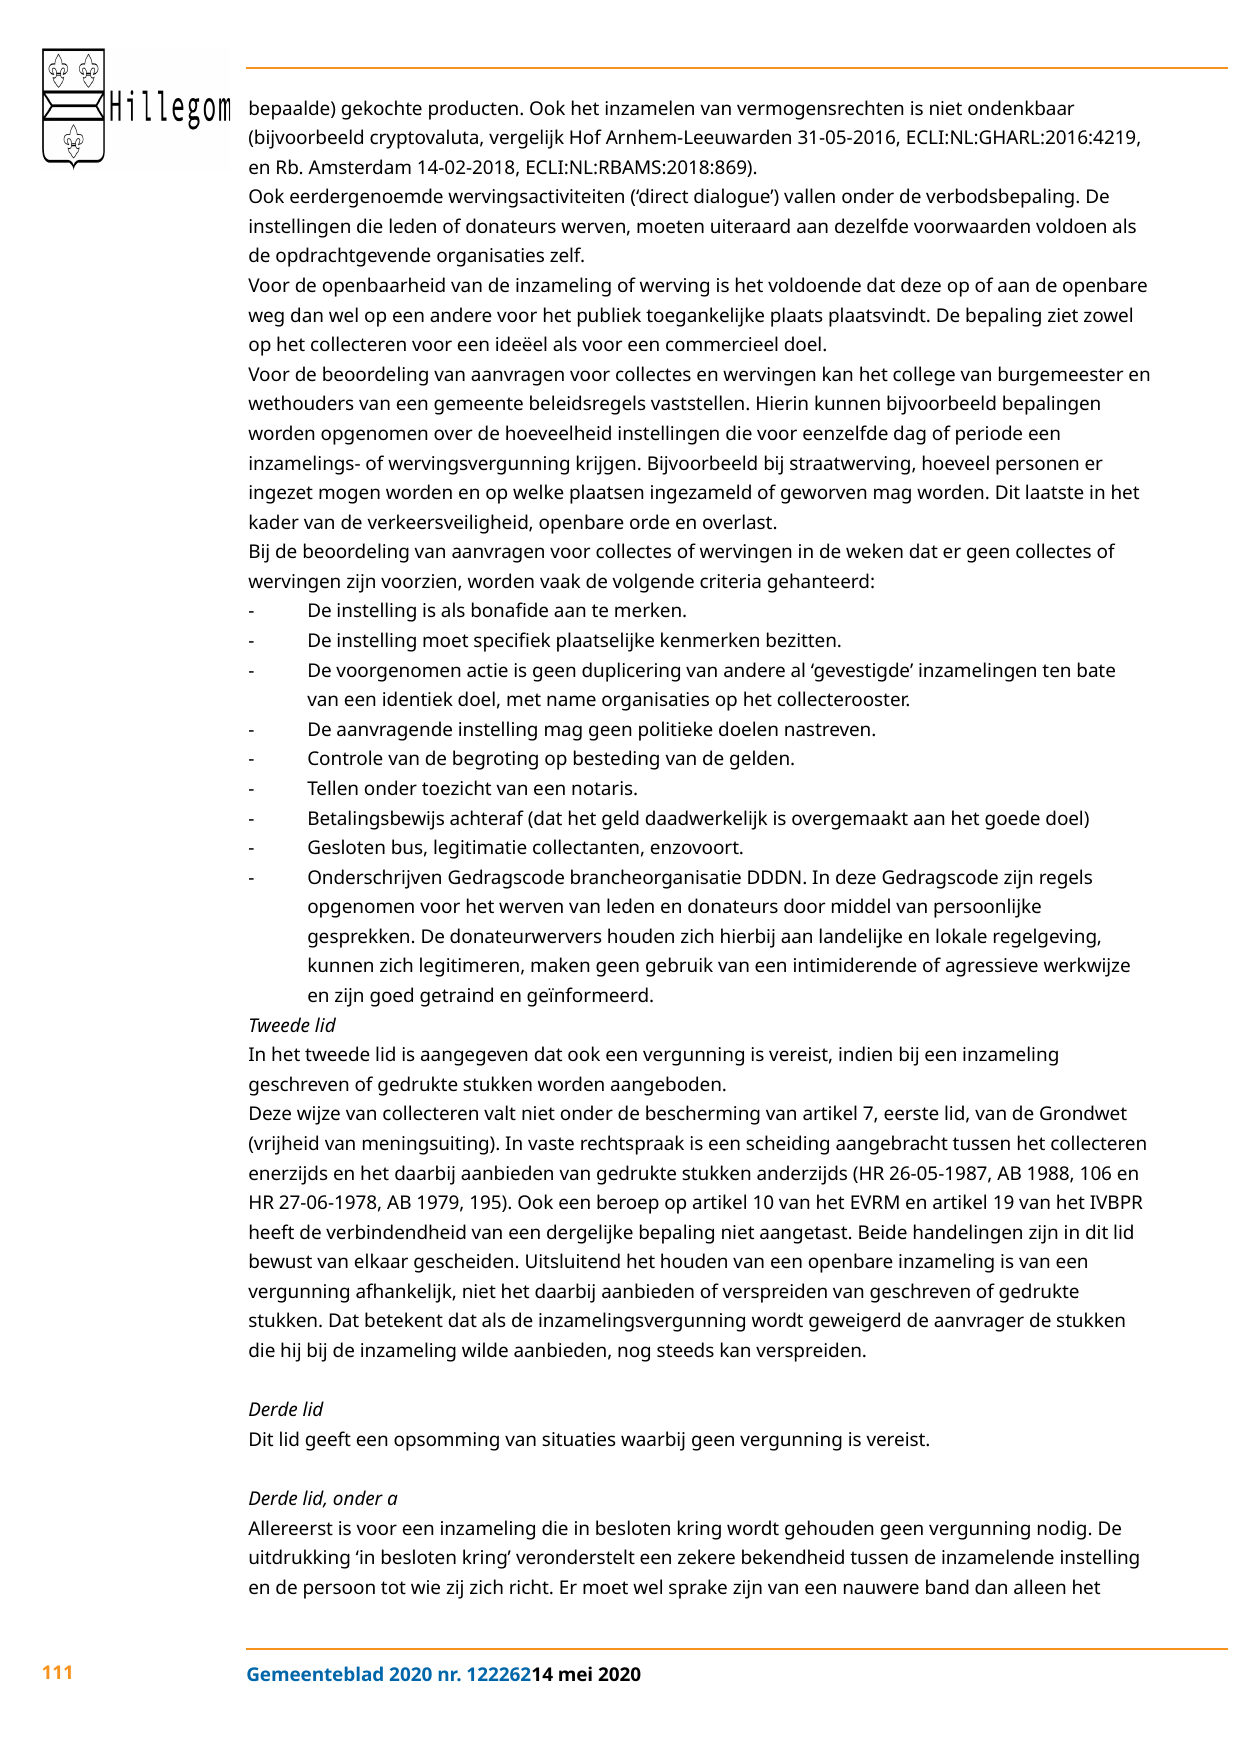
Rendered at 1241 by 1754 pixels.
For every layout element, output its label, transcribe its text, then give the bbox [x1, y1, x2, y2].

list Gesloten bus, legitimatie collectanten, enzovoort. [248, 834, 1152, 860]
list Controle van de begroting op besteding van de gelden. [248, 746, 1152, 771]
list Tellen onder toezicht van een notaris. [248, 775, 1152, 801]
text Allereerst is voor een inzameling die in besloten kring wordt gehouden geen vergunning nodig. De uitdrukking ‘in besloten kring’ veronderstelt een zekere bekendheid tussen de inzamelende instelling en de persoon tot wie zij zich richt. Er moet wel sprake zijn van een nauwere band dan alleen het [248, 1515, 1152, 1600]
text Bij de beoordeling van aanvragen voor collectes of wervingen in de weken dat er geen collectes of wervingen zijn voorzien, worden vaak de volgende criteria gehanteerd: [248, 538, 1152, 594]
text Voor de beoordeling van aanvragen voor collectes en wervingen kan het college van burgemeester en wethouders van een gemeente beleidsregels vaststellen. Hierin kunnen bijvoorbeeld bepalingen worden opgenomen over de hoeveelheid instellingen die voor eenzelfde dag of periode een inzamelings- of wervingsvergunning krijgen. Bijvoorbeeld bij straatwerving, hoeveel personen er ingezet mogen worden en op welke plaatsen ingezameld of geworven mag worden. Dit laatste in het kader van de verkeersveiligheid, openbare orde en overlast. [248, 361, 1152, 535]
text Deze wijze van collecteren valt niet onder de bescherming van artikel 7, eerste lid, van de Grondwet (vrijheid van meningsuiting). In vaste rechtspraak is een scheiding aangebracht tussen het collecteren enerzijds en het daarbij aanbieden van gedrukte stukken anderzijds (HR 26-05-1987, AB 1988, 106 en HR 27-06-1978, AB 1979, 195). Ook een beroep op artikel 10 van het EVRM en artikel 19 van het IVBPR heeft de verbindendheid van een dergelijke bepaling niet aangetast. Beide handelingen zijn in dit lid bewust van elkaar gescheiden. Uitsluitend het houden van een openbare inzameling is van een vergunning afhankelijk, niet het daarbij aanbieden of verspreiden van geschreven of gedrukte stukken. Dat betekent dat als de inzamelingsvergunning wordt geweigerd de aanvrager de stukken die hij bij de inzameling wilde aanbieden, nog steeds kan verspreiden. [248, 1101, 1152, 1363]
text Voor de openbaarheid van de inzameling of werving is het voldoende dat deze op of aan de openbare weg dan wel op een andere voor het publiek toegankelijke plaats plaatsvindt. De bepaling ziet zowel op het collecteren voor een ideëel als voor een commercieel doel. [248, 272, 1152, 357]
text Ook eerdergenoemde wervingsactiviteiten (‘direct dialogue’) vallen onder de verbodsbepaling. De instellingen die leden of donateurs werven, moeten uiteraard aan dezelfde voorwaarden voldoen als de opdrachtgevende organisaties zelf. [248, 183, 1152, 268]
text In het tweede lid is aangegeven dat ook een vergunning is vereist, indien bij een inzameling geschreven of gedrukte stukken worden aangeboden. [248, 1041, 1152, 1097]
list De voorgenomen actie is geen duplicering van andere al ‘gevestigde’ inzamelingen ten bate van een identiek doel, met name organisaties op het collecterooster. [248, 657, 1152, 712]
text Tweede lid [248, 1012, 1152, 1038]
list Onderschrijven Gedragscode brancheorganisatie DDDN. In deze Gedragscode zijn regels opgenomen voor het werven van leden en donateurs door middel van persoonlijke gesprekken. De donateurwervers houden zich hierbij aan landelijke en lokale regelgeving, kunnen zich legitimeren, maken geen gebruik van een intimiderende of agressieve werkwijze en zijn goed getraind en geïnformeerd. [248, 864, 1152, 1008]
list De aanvragende instelling mag geen politieke doelen nastreven. [248, 716, 1152, 742]
text Derde lid, onder a [248, 1485, 1152, 1511]
picture [41, 47, 231, 172]
list De instelling moet specifiek plaatselijke kenmerken bezitten. [248, 627, 1152, 653]
text bepaalde) gekochte producten. Ook het inzamelen van vermogensrechten is niet ondenkbaar (bijvoorbeeld cryptovaluta, vergelijk Hof Arnhem-Leeuwarden 31-05-2016, ECLI:NL:GHARL:2016:4219, en Rb. Amsterdam 14-02-2018, ECLI:NL:RBAMS:2018:869). [248, 95, 1152, 180]
list Betalingsbewijs achteraf (dat het geld daadwerkelijk is overgemaakt aan het goede doel) [248, 805, 1152, 831]
text Derde lid [248, 1396, 1152, 1422]
text Dit lid geeft een opsomming van situaties waarbij geen vergunning is vereist. [248, 1426, 1152, 1452]
list De instelling is als bonafide aan te merken. [248, 598, 1152, 623]
